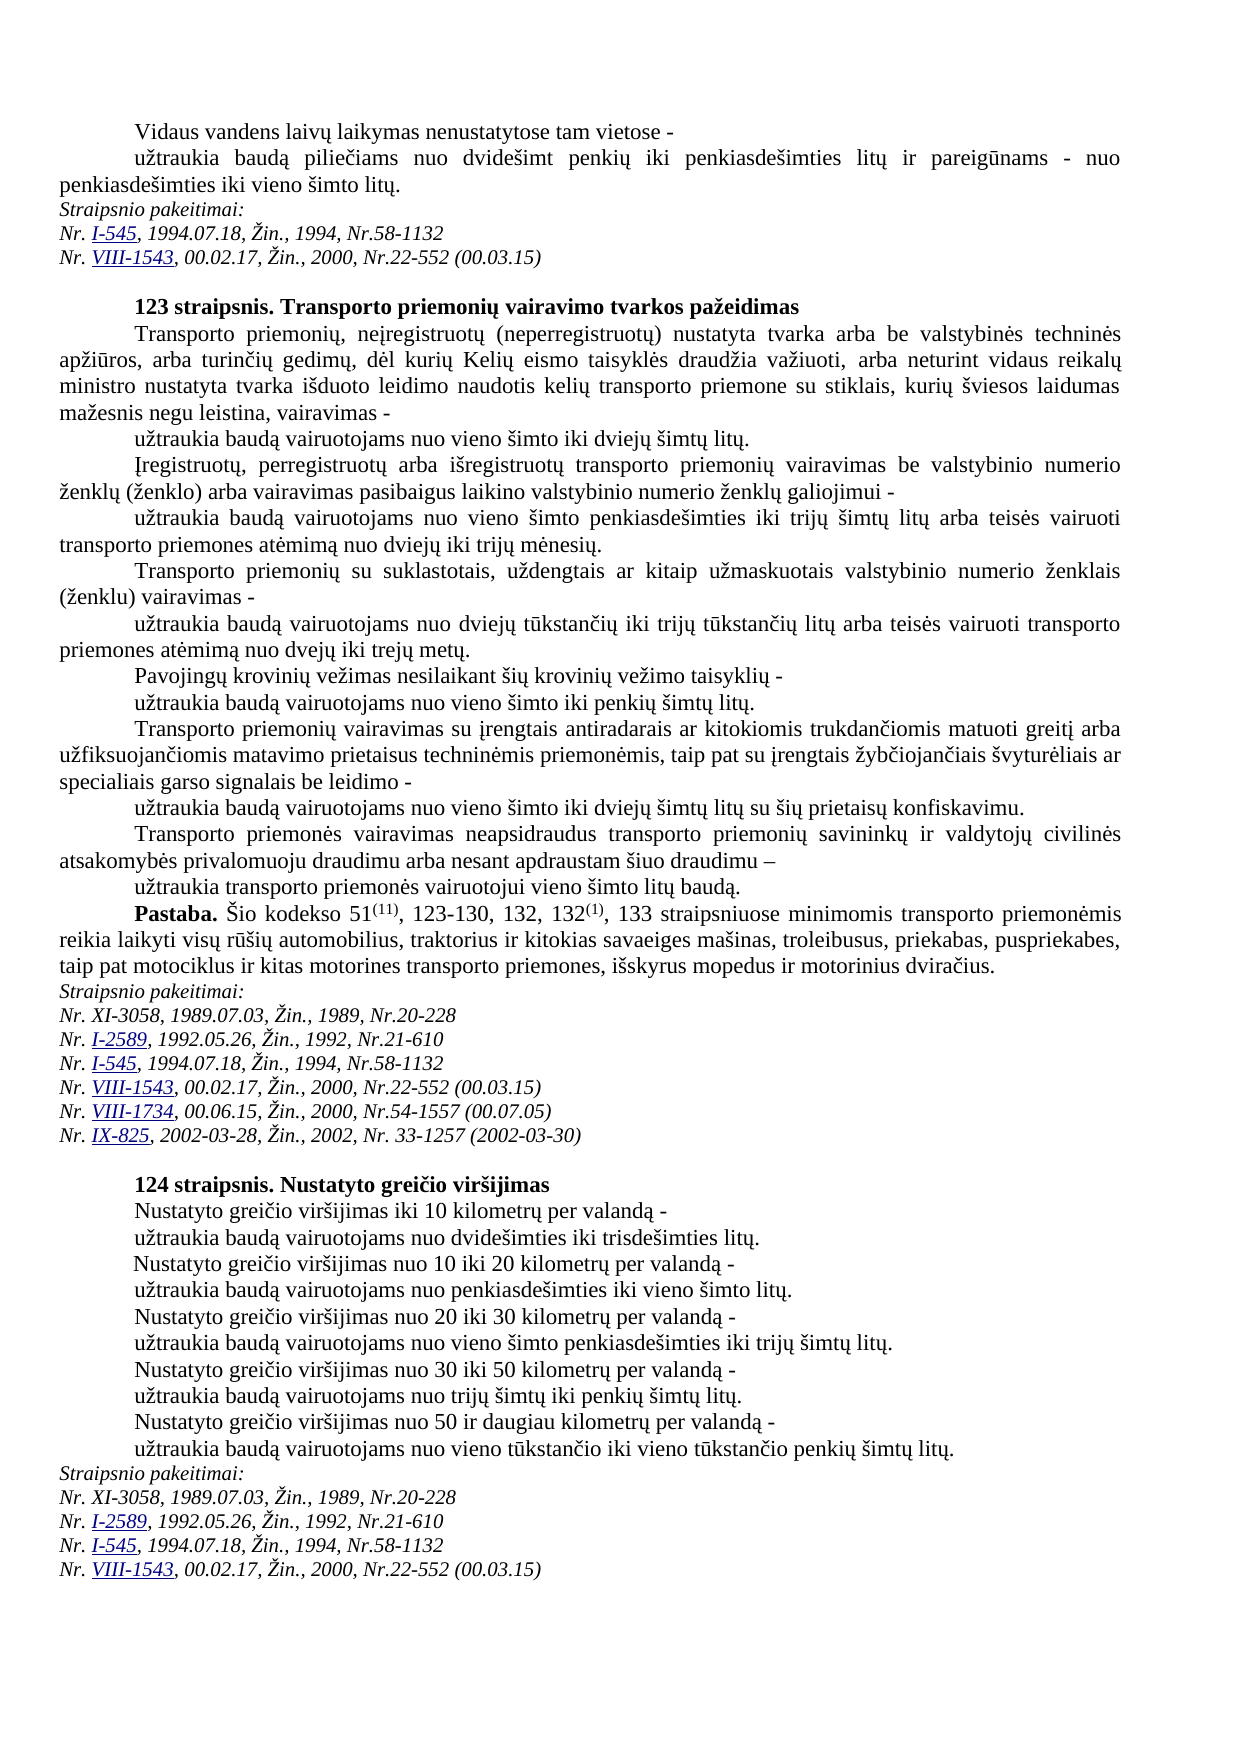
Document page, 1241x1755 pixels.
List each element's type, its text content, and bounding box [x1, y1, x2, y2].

text Nustatyto greičio viršijimas nuo 20 iki 30 kilometrų per valandą - [59, 1303, 1122, 1329]
text Nr. I-545, 1994.07.18, Žin., 1994, Nr.58-1132 [59, 221, 1122, 245]
text Transporto priemonių vairavimas su įrengtais antiradarais ar kitokiomis trukdančiomis matuoti greitį arba užfiksuojančiomis matavimo prietaisus techninėmis priemonėmis, taip pat su įrengtais žybčiojančiais švyturėliais ar specialiais garso signalais be leidimo - [59, 715, 1122, 794]
text Nustatyto greičio viršijimas nuo 50 ir daugiau kilometrų per valandą - [59, 1408, 1122, 1435]
text Nr. VIII-1543, 00.02.17, Žin., 2000, Nr.22-552 (00.03.15) [59, 1557, 1122, 1581]
text 123 straipsnis. Transporto priemonių vairavimo tvarkos pažeidimas [59, 293, 1122, 320]
text Nr. I-2589, 1992.05.26, Žin., 1992, Nr.21-610 [59, 1509, 1122, 1533]
text Straipsnio pakeitimai: [59, 197, 1122, 221]
text užtraukia baudą vairuotojams nuo penkiasdešimties iki vieno šimto litų. [59, 1277, 1122, 1303]
text užtraukia baudą vairuotojams nuo vieno šimto iki dviejų šimtų litų su šių prietaisų konfiskavimu. [59, 794, 1122, 821]
text Nr. I-545, 1994.07.18, Žin., 1994, Nr.58-1132 [59, 1051, 1122, 1075]
text užtraukia baudą vairuotojams nuo vieno tūkstančio iki vieno tūkstančio penkių šimtų litų. [59, 1435, 1122, 1461]
text Nr. XI-3058, 1989.07.03, Žin., 1989, Nr.20-228 [59, 1003, 1122, 1027]
text Nr. IX-825, 2002-03-28, Žin., 2002, Nr. 33-1257 (2002-03-30) [59, 1123, 1122, 1147]
text Nr. VIII-1734, 00.06.15, Žin., 2000, Nr.54-1557 (00.07.05) [59, 1099, 1122, 1123]
text užtraukia baudą vairuotojams nuo vieno šimto iki penkių šimtų litų. [59, 689, 1122, 715]
text užtraukia baudą vairuotojams nuo dviejų tūkstančių iki trijų tūkstančių litų arba teisės vairuoti transporto priemones atėmimą nuo dvejų iki trejų metų. [59, 610, 1122, 662]
text Nr. XI-3058, 1989.07.03, Žin., 1989, Nr.20-228 [59, 1485, 1122, 1509]
text užtraukia baudą vairuotojams nuo dvidešimties iki trisdešimties litų. [59, 1224, 1122, 1250]
text Pastaba. Šio kodekso 51(11), 123-130, 132, 132(1), 133 straipsniuose minimomis transporto priemonėmis reikia laikyti visų rūšių automobilius, traktorius ir kitokias savaeiges mašinas, troleibusus, priekabas, puspriekabes, taip pat motociklus ir kitas motorines transporto priemones, išskyrus mopedus ir motorinius dviračius. [59, 899, 1122, 979]
text Vidaus vandens laivų laikymas nenustatytose tam vietose - [59, 118, 1122, 144]
text užtraukia baudą piliečiams nuo dvidešimt penkių iki penkiasdešimties litų ir pareigūnams - nuo penkiasdešimties iki vieno šimto litų. [59, 144, 1122, 197]
text Nr. I-2589, 1992.05.26, Žin., 1992, Nr.21-610 [59, 1027, 1122, 1051]
text Nustatyto greičio viršijimas iki 10 kilometrų per valandą - [59, 1197, 1122, 1224]
text užtraukia baudą vairuotojams nuo trijų šimtų iki penkių šimtų litų. [59, 1382, 1122, 1408]
text užtraukia baudą vairuotojams nuo vieno šimto penkiasdešimties iki trijų šimtų litų arba teisės vairuoti transporto priemones atėmimą nuo dviejų iki trijų mėnesių. [59, 504, 1122, 557]
text užtraukia baudą vairuotojams nuo vieno šimto iki dviejų šimtų litų. [59, 425, 1122, 452]
text Nr. VIII-1543, 00.02.17, Žin., 2000, Nr.22-552 (00.03.15) [59, 1075, 1122, 1099]
text Straipsnio pakeitimai: [59, 979, 1122, 1003]
text užtraukia transporto priemonės vairuotojui vieno šimto litų baudą. [59, 873, 1122, 899]
text Transporto priemonių, neįregistruotų (neperregistruotų) nustatyta tvarka arba be valstybinės techninės apžiūros, arba turinčių gedimų, dėl kurių Kelių eismo taisyklės draudžia važiuoti, arba neturint vidaus reikalų ministro nustatyta tvarka išduoto leidimo naudotis kelių transporto priemone su stiklais, kurių šviesos laidumas mažesnis negu leistina, vairavimas - [59, 320, 1122, 425]
text Nr. I-545, 1994.07.18, Žin., 1994, Nr.58-1132 [59, 1533, 1122, 1557]
text užtraukia baudą vairuotojams nuo vieno šimto penkiasdešimties iki trijų šimtų litų. [59, 1329, 1122, 1356]
text Įregistruotų, perregistruotų arba išregistruotų transporto priemonių vairavimas be valstybinio numerio ženklų (ženklo) arba vairavimas pasibaigus laikino valstybinio numerio ženklų galiojimui - [59, 452, 1122, 504]
text Nustatyto greičio viršijimas nuo 30 iki 50 kilometrų per valandą - [59, 1356, 1122, 1382]
text Transporto priemonių su suklastotais, uždengtais ar kitaip užmaskuotais valstybinio numerio ženklais (ženklu) vairavimas - [59, 557, 1122, 610]
text Transporto priemonės vairavimas neapsidraudus transporto priemonių savininkų ir valdytojų civilinės atsakomybės privalomuoju draudimu arba nesant apdraustam šiuo draudimu – [59, 821, 1122, 873]
text Nr. VIII-1543, 00.02.17, Žin., 2000, Nr.22-552 (00.03.15) [59, 245, 1122, 269]
text 124 straipsnis. Nustatyto greičio viršijimas [59, 1171, 1122, 1197]
text Pavojingų krovinių vežimas nesilaikant šių krovinių vežimo taisyklių - [59, 662, 1122, 689]
text Nustatyto greičio viršijimas nuo 10 iki 20 kilometrų per valandą - [59, 1250, 1122, 1277]
text Straipsnio pakeitimai: [59, 1461, 1122, 1485]
